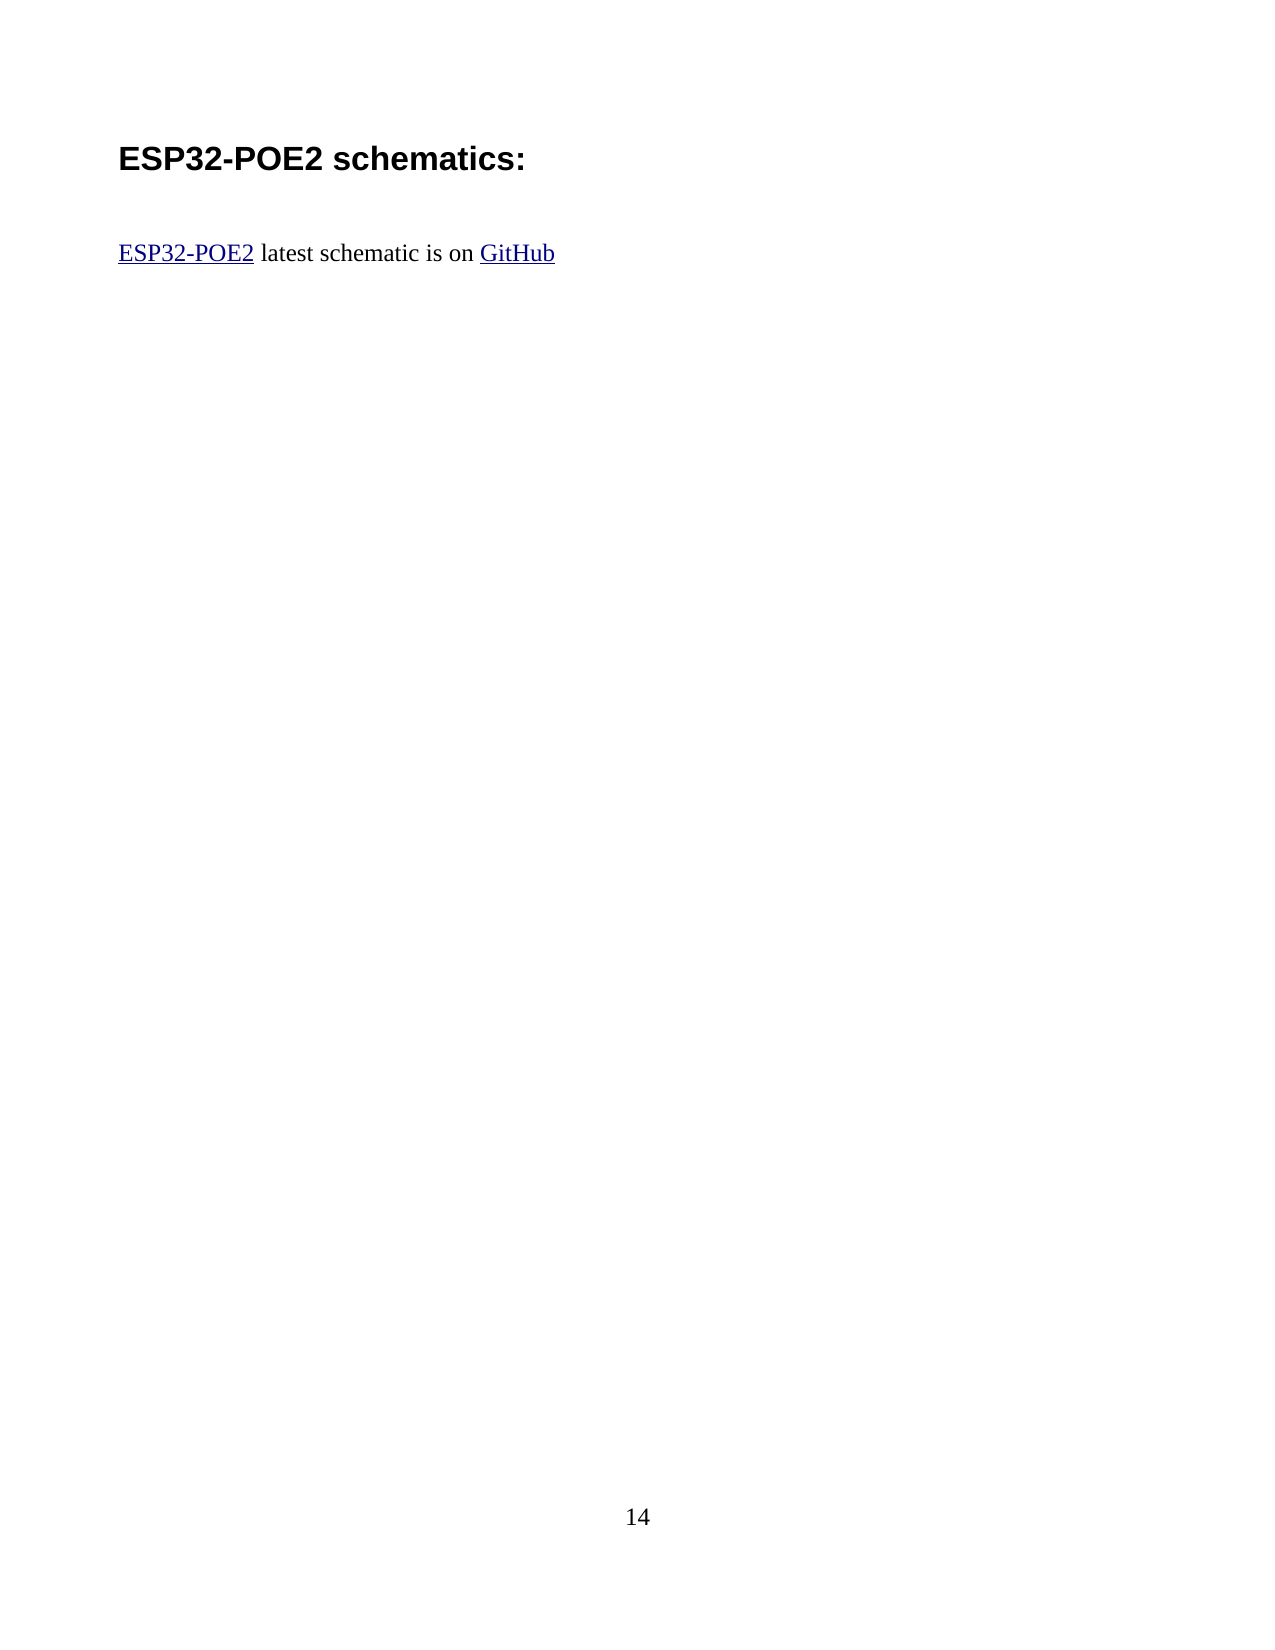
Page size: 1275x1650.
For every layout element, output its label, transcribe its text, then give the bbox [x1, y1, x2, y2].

subtitle ESP32-POE2 schematics: [118, 139, 1157, 178]
text ESP32-POE2 latest schematic is on GitHub [118, 238, 1157, 266]
